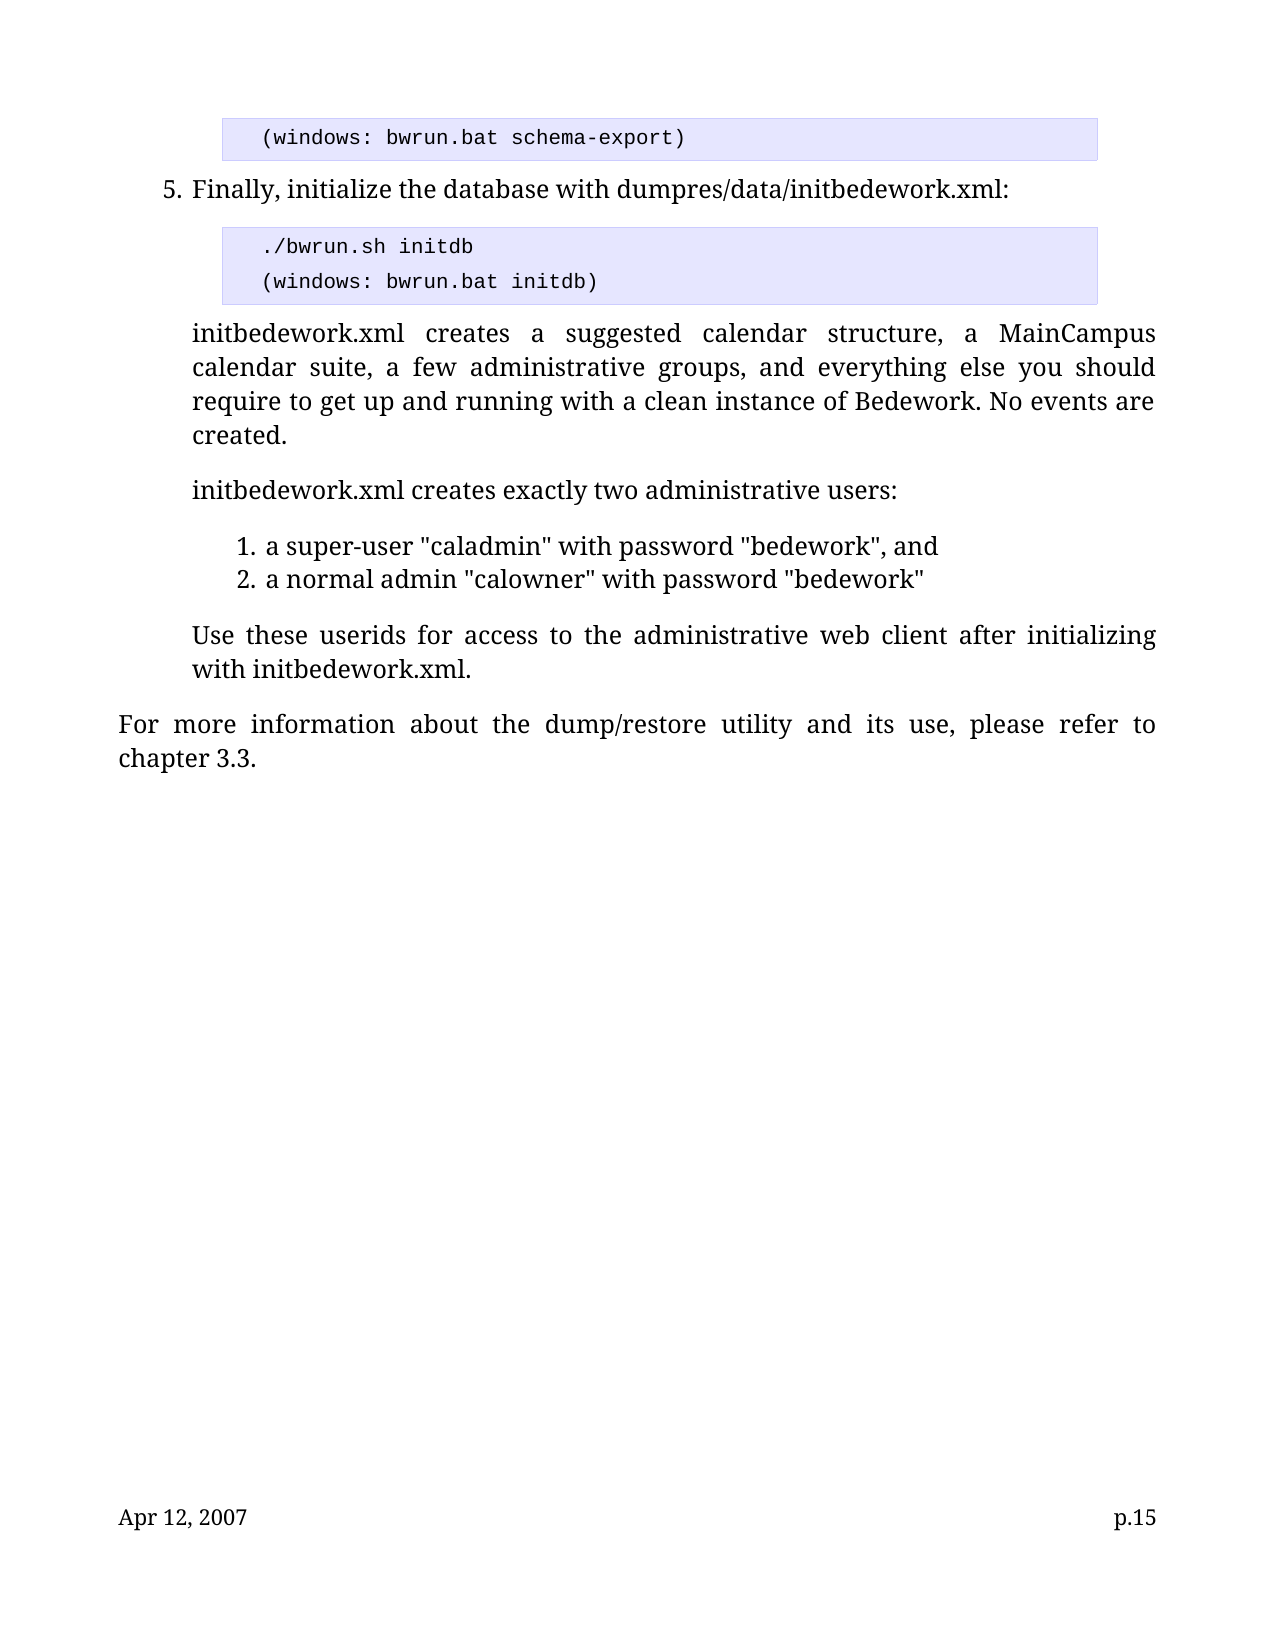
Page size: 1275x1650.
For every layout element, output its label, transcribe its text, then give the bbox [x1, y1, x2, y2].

list Use these userids for access to the administrative web client after initializing with initbedework.xml. [162, 617, 1157, 685]
text For more information about the dump/restore utility and its use, please refer to chapter 3.3. [118, 706, 1157, 774]
list a normal admin "calowner" with password "bedework" [236, 562, 1157, 596]
list ./bwrun.sh initdb (windows: bwrun.bat initdb) [223, 228, 1097, 304]
list a super-user "caladmin" with password "bedework", and [236, 528, 1157, 562]
list Finally, initialize the database with dumpres/data/initbedework.xml: [162, 172, 1157, 206]
list initbedework.xml creates a suggested calendar structure, a MainCampus calendar suite, a few administrative groups, and everything else you should require to get up and running with a clean instance of Bedework. No events are created. [162, 316, 1157, 452]
list (windows: bwrun.bat schema-export) [223, 119, 1097, 160]
list initbedework.xml creates exactly two administrative users: [162, 473, 1157, 507]
